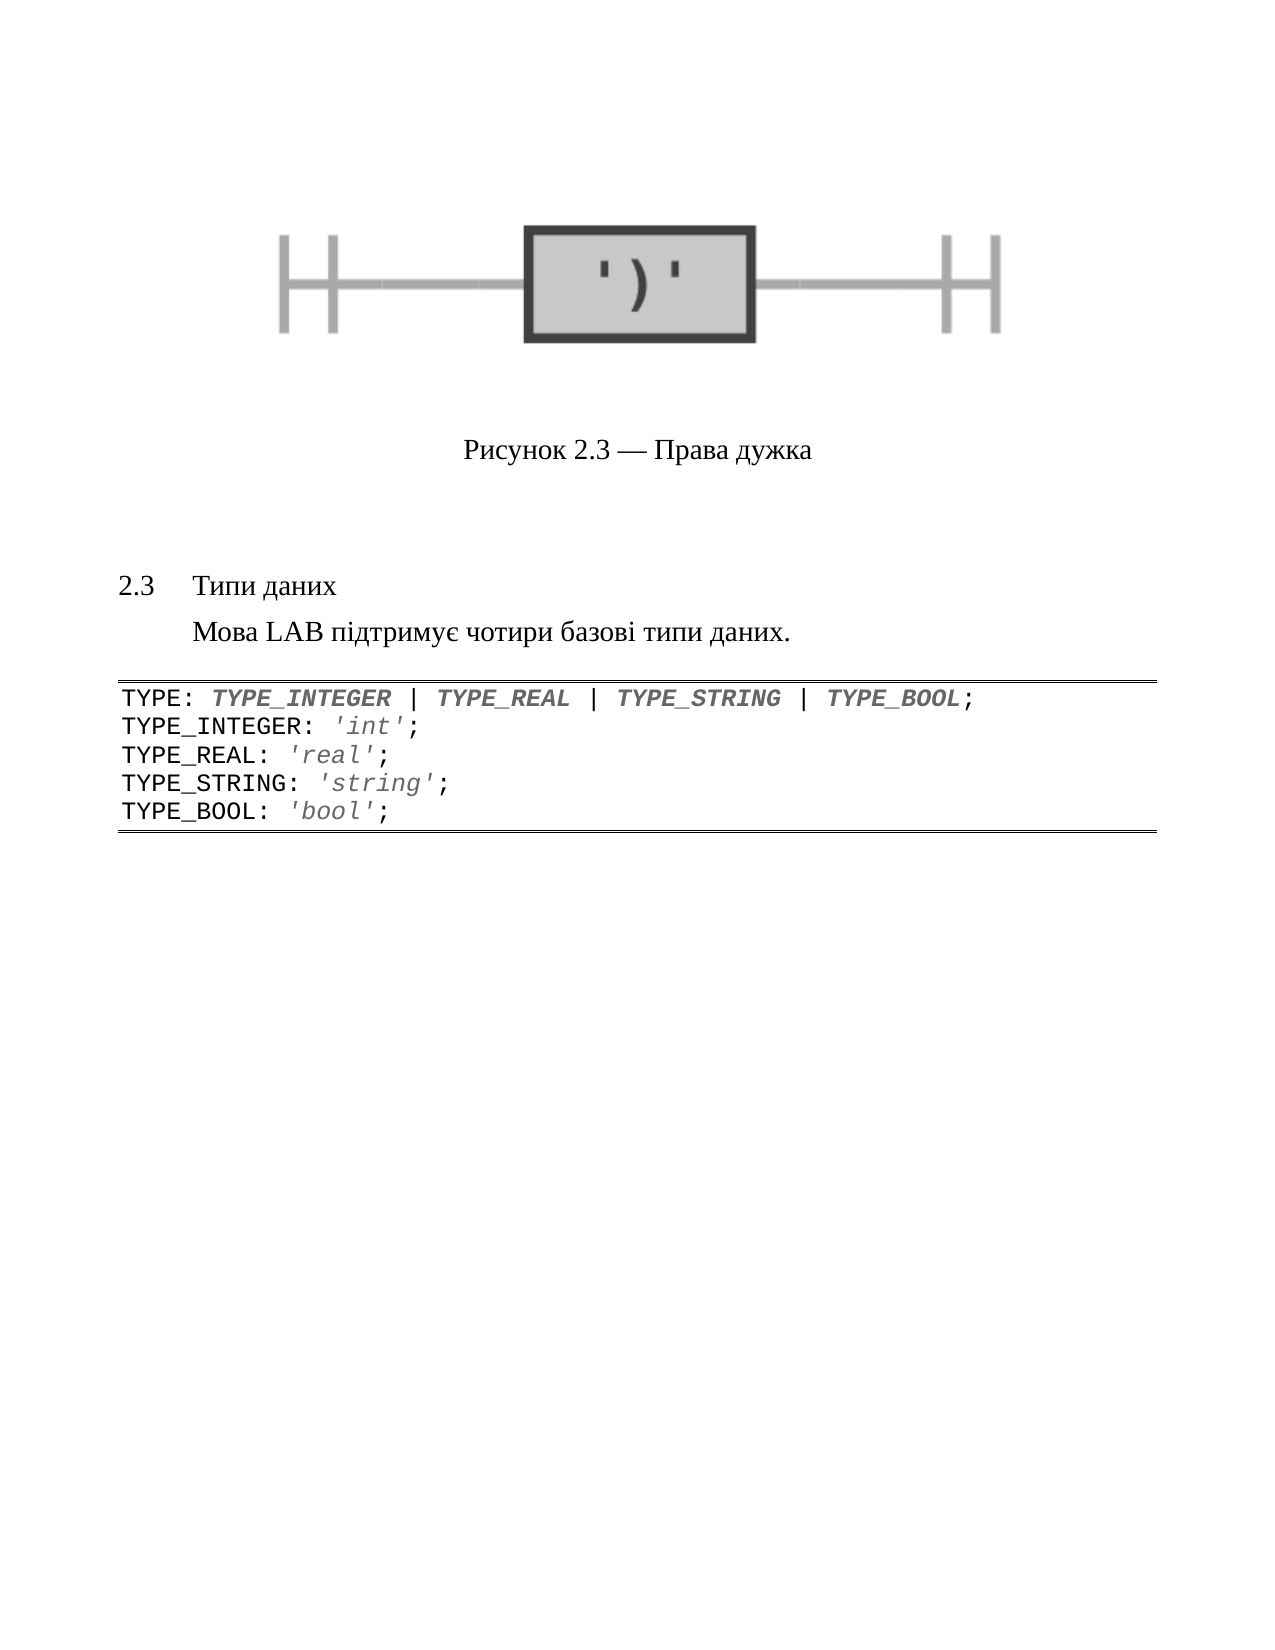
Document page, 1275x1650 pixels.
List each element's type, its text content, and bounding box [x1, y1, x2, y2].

text Мова LAB підтримує чотири базові типи даних. [118, 614, 1157, 648]
text TYPE_REAL: 'real'; [118, 736, 1157, 764]
text TYPE_INTEGER: 'int'; [118, 708, 1157, 736]
text TYPE_STRING: 'string'; [118, 764, 1157, 793]
picture [183, 130, 1092, 433]
text Рисунок 2.3 — Права дужка [184, 433, 1091, 466]
text TYPE_BOOL: 'bool'; [118, 793, 1157, 830]
text TYPE: TYPE_INTEGER | TYPE_REAL | TYPE_STRING | TYPE_BOOL; [118, 683, 1157, 708]
subtitle Типи даних [118, 568, 1157, 602]
